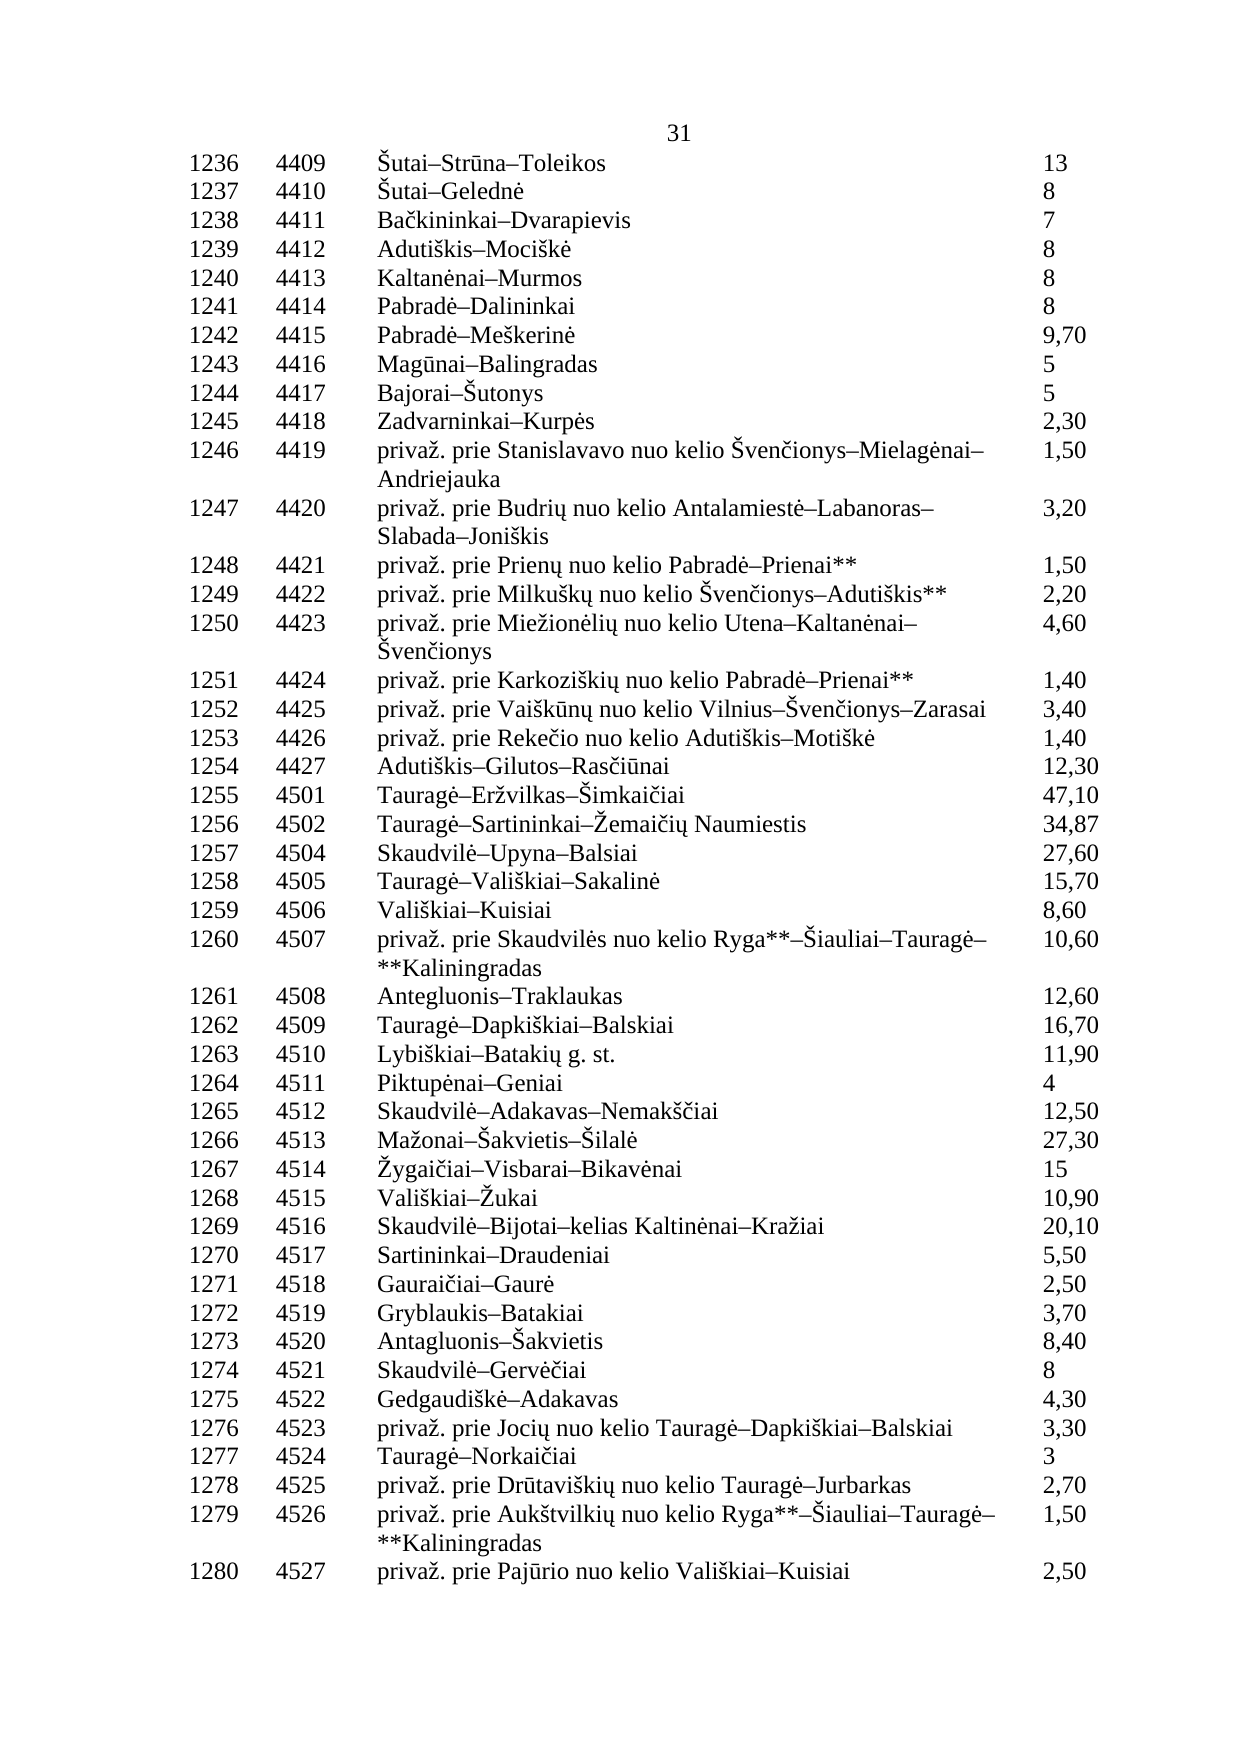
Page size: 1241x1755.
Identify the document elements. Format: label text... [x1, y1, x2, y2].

table_cell 4516 [264, 1211, 366, 1240]
table_cell 1272 [177, 1298, 264, 1326]
table_cell 4416 [264, 349, 366, 378]
table_cell 1268 [177, 1183, 264, 1211]
table_cell 1279 [177, 1499, 264, 1556]
table_cell 4,60 [1031, 608, 1181, 665]
table_cell Magūnai–Balingradas [366, 349, 1031, 378]
table_cell Sartininkai–Draudeniai [366, 1240, 1031, 1269]
table_cell 4510 [264, 1039, 366, 1068]
table_cell Tauragė–Sartininkai–Žemaičių Naumiestis [366, 809, 1031, 838]
table_cell 4527 [264, 1556, 366, 1585]
table_cell 4523 [264, 1413, 366, 1441]
table_cell 4 [1031, 1068, 1181, 1096]
table_cell 27,60 [1031, 838, 1181, 866]
table_cell 4520 [264, 1326, 366, 1355]
table_cell privaž. prie Vaiškūnų nuo kelio Vilnius–Švenčionys–Zarasai [366, 694, 1031, 723]
table_cell 16,70 [1031, 1010, 1181, 1039]
table_cell 4526 [264, 1499, 366, 1556]
table_cell 1251 [177, 665, 264, 694]
table_cell 1264 [177, 1068, 264, 1096]
table_cell Skaudvilė–Adakavas–Nemakščiai [366, 1096, 1031, 1125]
table_cell Piktupėnai–Geniai [366, 1068, 1031, 1096]
table_cell 1236 [177, 148, 264, 176]
table_cell 4517 [264, 1240, 366, 1269]
table_cell Pabradė–Meškerinė [366, 320, 1031, 349]
table_cell 4410 [264, 176, 366, 205]
table_cell 15,70 [1031, 866, 1181, 895]
table_cell 1240 [177, 263, 264, 291]
table_cell 2,50 [1031, 1556, 1181, 1585]
table_cell 2,20 [1031, 579, 1181, 608]
table_cell 1275 [177, 1384, 264, 1413]
table_cell 34,87 [1031, 809, 1181, 838]
table_cell 1261 [177, 981, 264, 1010]
table_cell 2,70 [1031, 1470, 1181, 1499]
table_cell privaž. prie Rekečio nuo kelio Adutiškis–Motiškė [366, 723, 1031, 751]
table_cell Lybiškiai–Batakių g. st. [366, 1039, 1031, 1068]
table_cell 4506 [264, 895, 366, 924]
table_cell 1248 [177, 550, 264, 579]
table_cell 4509 [264, 1010, 366, 1039]
table_cell 1255 [177, 780, 264, 809]
table_cell 1254 [177, 751, 264, 780]
table_cell 8 [1031, 1355, 1181, 1384]
table_cell 1247 [177, 493, 264, 550]
table_cell 1237 [177, 176, 264, 205]
table_cell privaž. prie Milkuškų nuo kelio Švenčionys–Adutiškis** [366, 579, 1031, 608]
table_cell 13 [1031, 148, 1181, 176]
table_cell 4512 [264, 1096, 366, 1125]
table_cell 1273 [177, 1326, 264, 1355]
table_cell 4409 [264, 148, 366, 176]
table_cell Žygaičiai–Visbarai–Bikavėnai [366, 1154, 1031, 1183]
table_cell Bajorai–Šutonys [366, 378, 1031, 406]
table_cell 8,60 [1031, 895, 1181, 924]
table_cell 15 [1031, 1154, 1181, 1183]
table_cell 5 [1031, 378, 1181, 406]
table_cell 1262 [177, 1010, 264, 1039]
table_cell 4501 [264, 780, 366, 809]
table_cell 4426 [264, 723, 366, 751]
table_cell 1256 [177, 809, 264, 838]
table_cell Gryblaukis–Batakiai [366, 1298, 1031, 1326]
table_cell 1242 [177, 320, 264, 349]
table_cell Vališkiai–Žukai [366, 1183, 1031, 1211]
table_cell 1,50 [1031, 435, 1181, 493]
table_cell 4525 [264, 1470, 366, 1499]
table_cell 4519 [264, 1298, 366, 1326]
table_cell 11,90 [1031, 1039, 1181, 1068]
table_cell 1239 [177, 234, 264, 263]
table_cell 4424 [264, 665, 366, 694]
table_cell privaž. prie Aukštvilkių nuo kelio Ryga**–Šiauliai–Tauragė–**Kaliningradas [366, 1499, 1031, 1556]
table_cell privaž. prie Drūtaviškių nuo kelio Tauragė–Jurbarkas [366, 1470, 1031, 1499]
table_cell 4411 [264, 205, 366, 234]
table_cell 4511 [264, 1068, 366, 1096]
table_cell privaž. prie Stanislavavo nuo kelio Švenčionys–Mielagėnai–Andriejauka [366, 435, 1031, 493]
table_cell 1276 [177, 1413, 264, 1441]
table_cell 4427 [264, 751, 366, 780]
table_cell 2,30 [1031, 406, 1181, 435]
table_cell 8 [1031, 176, 1181, 205]
table_cell 3,20 [1031, 493, 1181, 550]
table_cell 1,50 [1031, 550, 1181, 579]
table_cell 4419 [264, 435, 366, 493]
table_cell 1241 [177, 291, 264, 320]
table_cell 3,30 [1031, 1413, 1181, 1441]
table_cell privaž. prie Miežionėlių nuo kelio Utena–Kaltanėnai–Švenčionys [366, 608, 1031, 665]
table_cell 4423 [264, 608, 366, 665]
table_cell privaž. prie Budrių nuo kelio Antalamiestė–Labanoras–Slabada–Joniškis [366, 493, 1031, 550]
table_cell Antagluonis–Šakvietis [366, 1326, 1031, 1355]
table_cell privaž. prie Skaudvilės nuo kelio Ryga**–Šiauliai–Tauragė–**Kaliningradas [366, 924, 1031, 981]
table_cell 27,30 [1031, 1125, 1181, 1154]
table_cell 4415 [264, 320, 366, 349]
table_cell 4421 [264, 550, 366, 579]
table_cell Skaudvilė–Gervėčiai [366, 1355, 1031, 1384]
table_cell 4502 [264, 809, 366, 838]
table_cell 1266 [177, 1125, 264, 1154]
table_cell Tauragė–Norkaičiai [366, 1441, 1031, 1470]
table_cell 4515 [264, 1183, 366, 1211]
table_cell Vališkiai–Kuisiai [366, 895, 1031, 924]
table_cell 8,40 [1031, 1326, 1181, 1355]
table_cell 1250 [177, 608, 264, 665]
table_cell Gedgaudiškė–Adakavas [366, 1384, 1031, 1413]
table_cell 4,30 [1031, 1384, 1181, 1413]
table_cell Tauragė–Vališkiai–Sakalinė [366, 866, 1031, 895]
table_cell Gauraičiai–Gaurė [366, 1269, 1031, 1298]
table_cell 1245 [177, 406, 264, 435]
table_cell 4505 [264, 866, 366, 895]
table_cell 1271 [177, 1269, 264, 1298]
table_cell 4417 [264, 378, 366, 406]
table_cell 1249 [177, 579, 264, 608]
table_cell privaž. prie Prienų nuo kelio Pabradė–Prienai** [366, 550, 1031, 579]
table_cell 20,10 [1031, 1211, 1181, 1240]
table_cell 9,70 [1031, 320, 1181, 349]
table_cell 1270 [177, 1240, 264, 1269]
table_cell 4418 [264, 406, 366, 435]
table_cell 1257 [177, 838, 264, 866]
table_cell Šutai–Strūna–Toleikos [366, 148, 1031, 176]
table_cell 1274 [177, 1355, 264, 1384]
table_cell Adutiškis–Mociškė [366, 234, 1031, 263]
table_cell 1277 [177, 1441, 264, 1470]
table_cell 8 [1031, 263, 1181, 291]
table_cell 4412 [264, 234, 366, 263]
table_cell 10,90 [1031, 1183, 1181, 1211]
table_cell 1243 [177, 349, 264, 378]
table_cell Antegluonis–Traklaukas [366, 981, 1031, 1010]
table_cell 4414 [264, 291, 366, 320]
table_cell 4514 [264, 1154, 366, 1183]
table_cell Tauragė–Dapkiškiai–Balskiai [366, 1010, 1031, 1039]
table_cell 1278 [177, 1470, 264, 1499]
table_cell 10,60 [1031, 924, 1181, 981]
table_cell 1280 [177, 1556, 264, 1585]
table_cell 1259 [177, 895, 264, 924]
table_cell 1265 [177, 1096, 264, 1125]
table_cell 8 [1031, 291, 1181, 320]
table_cell 4504 [264, 838, 366, 866]
table_cell Bačkininkai–Dvarapievis [366, 205, 1031, 234]
table_cell 1260 [177, 924, 264, 981]
table_cell Pabradė–Dalininkai [366, 291, 1031, 320]
table_cell 12,30 [1031, 751, 1181, 780]
table_cell Šutai–Gelednė [366, 176, 1031, 205]
table_cell Kaltanėnai–Murmos [366, 263, 1031, 291]
table_cell 1246 [177, 435, 264, 493]
table_cell privaž. prie Karkoziškių nuo kelio Pabradė–Prienai** [366, 665, 1031, 694]
table_cell 8 [1031, 234, 1181, 263]
table_cell privaž. prie Jocių nuo kelio Tauragė–Dapkiškiai–Balskiai [366, 1413, 1031, 1441]
table_cell 1,50 [1031, 1499, 1181, 1556]
table_cell privaž. prie Pajūrio nuo kelio Vališkiai–Kuisiai [366, 1556, 1031, 1585]
table_cell 12,60 [1031, 981, 1181, 1010]
table_cell 47,10 [1031, 780, 1181, 809]
table_cell 3,70 [1031, 1298, 1181, 1326]
table_cell Adutiškis–Gilutos–Rasčiūnai [366, 751, 1031, 780]
table_cell 2,50 [1031, 1269, 1181, 1298]
table_cell 5,50 [1031, 1240, 1181, 1269]
table_cell 1,40 [1031, 723, 1181, 751]
table_cell Skaudvilė–Bijotai–kelias Kaltinėnai–Kražiai [366, 1211, 1031, 1240]
table_cell 4524 [264, 1441, 366, 1470]
table_cell 3,40 [1031, 694, 1181, 723]
table_cell 7 [1031, 205, 1181, 234]
table_cell 1258 [177, 866, 264, 895]
table_cell 4518 [264, 1269, 366, 1298]
table_cell 4513 [264, 1125, 366, 1154]
table_cell 4508 [264, 981, 366, 1010]
table_cell 12,50 [1031, 1096, 1181, 1125]
table_cell 5 [1031, 349, 1181, 378]
table_cell Zadvarninkai–Kurpės [366, 406, 1031, 435]
table_cell 4422 [264, 579, 366, 608]
table_cell 1263 [177, 1039, 264, 1068]
table_cell Skaudvilė–Upyna–Balsiai [366, 838, 1031, 866]
table_cell Tauragė–Eržvilkas–Šimkaičiai [366, 780, 1031, 809]
table_cell 4413 [264, 263, 366, 291]
table_cell Mažonai–Šakvietis–Šilalė [366, 1125, 1031, 1154]
table_cell 4522 [264, 1384, 366, 1413]
table_cell 4507 [264, 924, 366, 981]
table_cell 4420 [264, 493, 366, 550]
table_cell 1252 [177, 694, 264, 723]
table_cell 1269 [177, 1211, 264, 1240]
table_cell 1267 [177, 1154, 264, 1183]
table_cell 1244 [177, 378, 264, 406]
table_cell 1253 [177, 723, 264, 751]
table_cell 3 [1031, 1441, 1181, 1470]
table_cell 1,40 [1031, 665, 1181, 694]
table_cell 1238 [177, 205, 264, 234]
table_cell 4521 [264, 1355, 366, 1384]
table_cell 4425 [264, 694, 366, 723]
